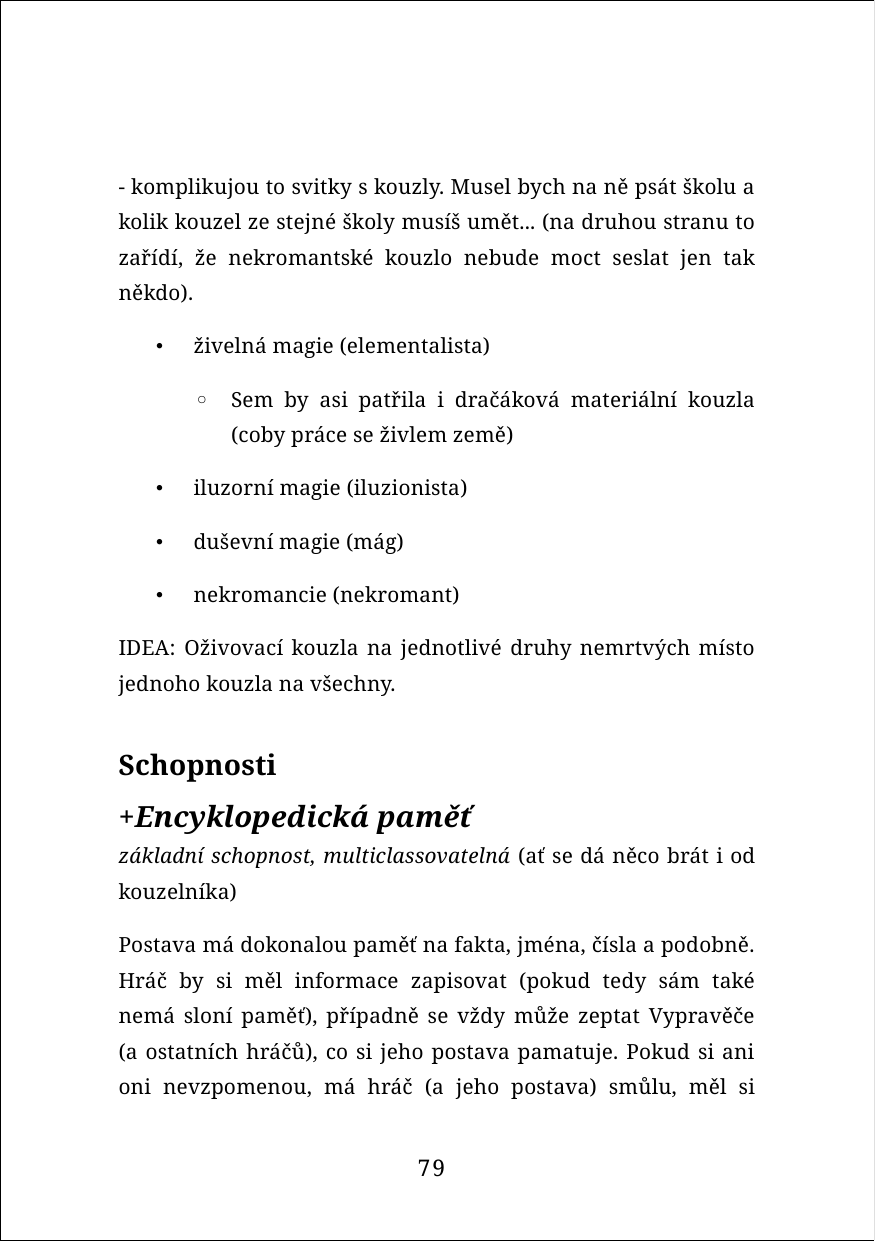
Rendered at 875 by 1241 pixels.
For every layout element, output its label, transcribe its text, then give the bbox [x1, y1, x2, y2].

text základní schopnost, multiclassovatelná (ať se dá něco brát i od kouzelníka) [118, 842, 756, 906]
list duševní magie (mág) [156, 527, 756, 555]
list živelná magie (elementalista) [156, 332, 756, 360]
list Sem by asi patřila i dračáková materiální kouzla (coby práce se živlem země) [193, 385, 756, 449]
text - komplikujou to svitky s kouzly. Musel bych na ně psát školu a kolik kouzel ze stejné školy musíš umět... (na druhou stranu to zařídí, že nekromantské kouzlo nebude moct seslat jen tak někdo). [118, 172, 756, 307]
subtitle +Encyklopedická paměť [118, 796, 756, 836]
list nekromancie (nekromant) [156, 580, 756, 608]
list iluzorní magie (iluzionista) [156, 473, 756, 502]
text Postava má dokonalou paměť na fakta, jména, čísla a podobně. Hráč by si měl informace zapisovat (pokud tedy sám také nemá sloní paměť), případně se vždy může zeptat Vypravěče (a ostatních hráčů), co si jeho postava pamatuje. Pokud si ani oni nevzpomenou, má hráč (a jeho postava) smůlu, měl si [118, 930, 756, 1101]
text IDEA: Oživovací kouzla na jednotlivé druhy nemrtvých místo jednoho kouzla na všechny. [118, 633, 756, 697]
subtitle Schopnosti [118, 746, 756, 784]
